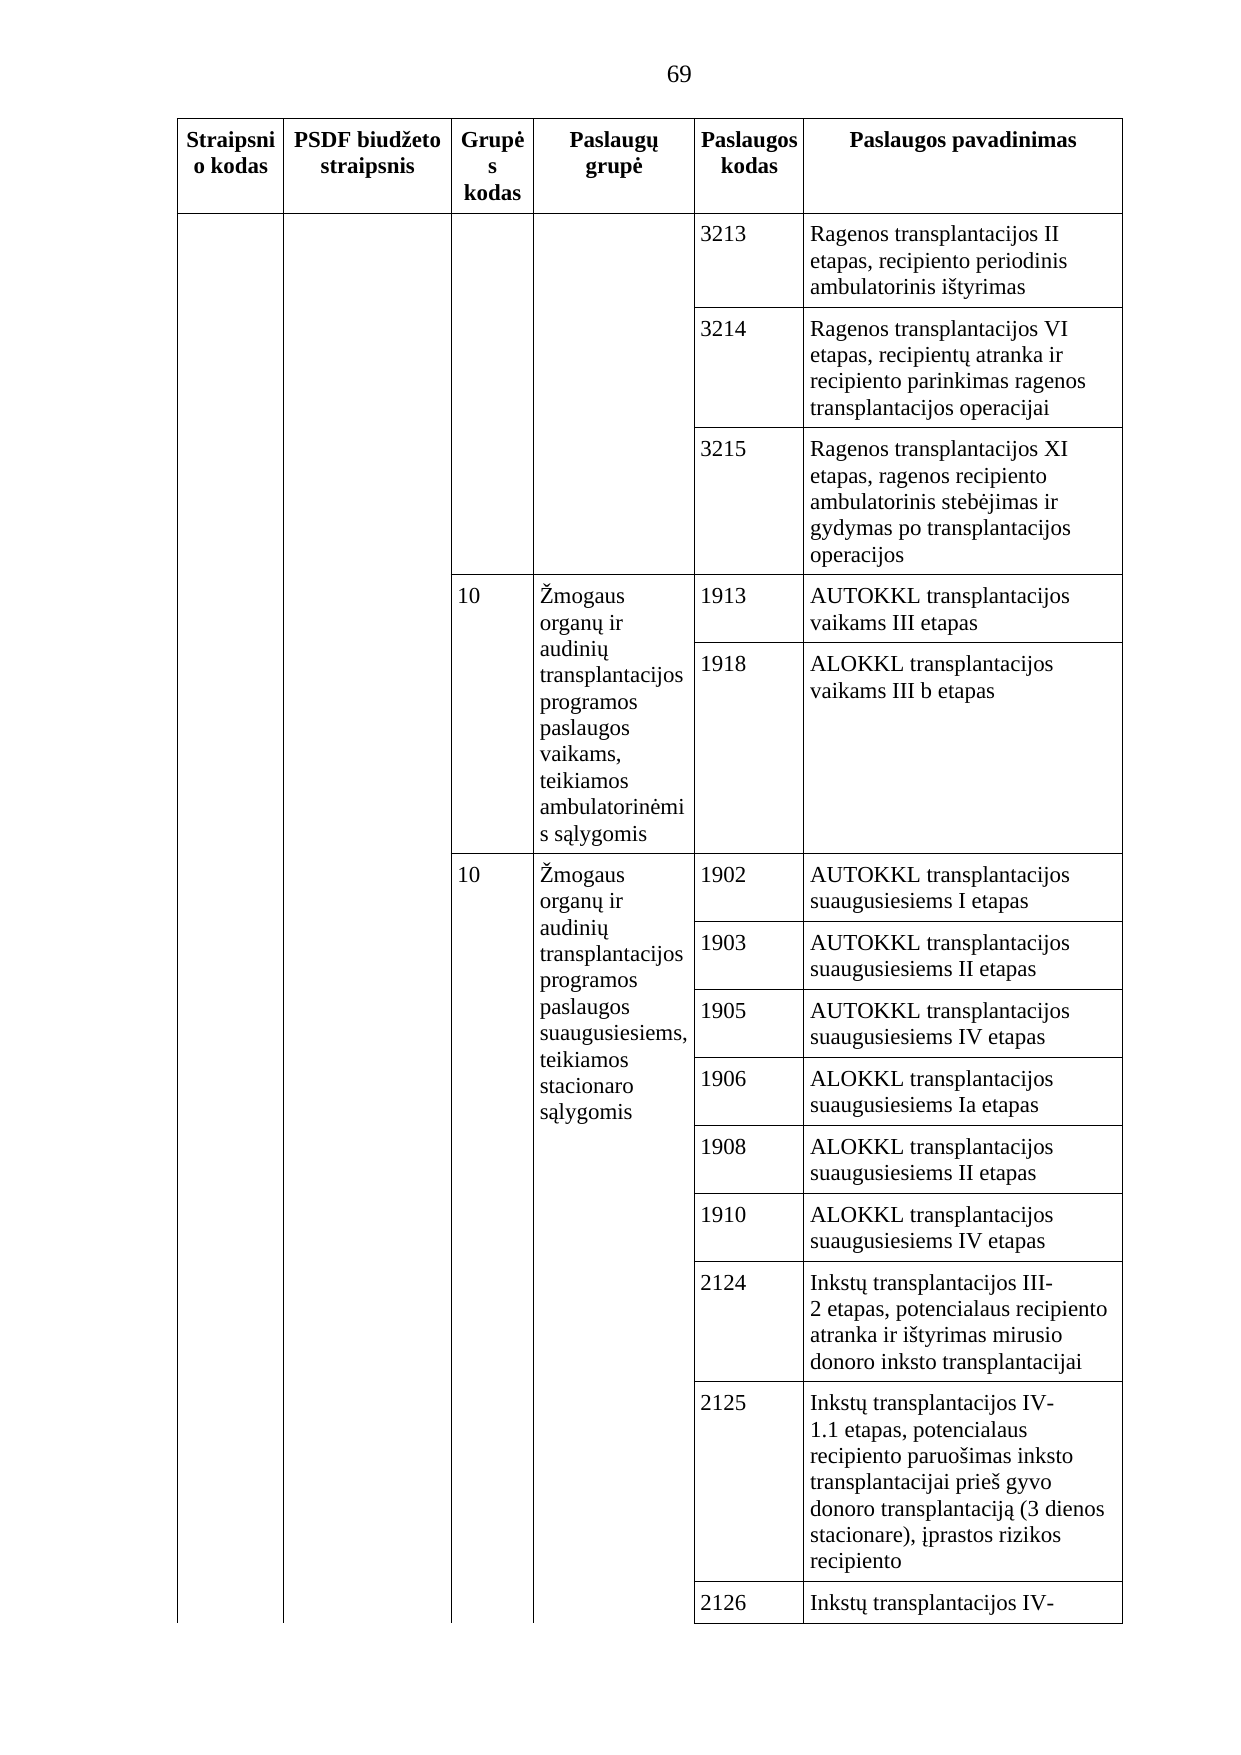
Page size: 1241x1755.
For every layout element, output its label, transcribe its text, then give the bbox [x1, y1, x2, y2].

table_cell 2126 [695, 1582, 803, 1622]
table_header Paslaugos kodas [695, 119, 803, 212]
table_cell [284, 853, 451, 921]
table_cell [452, 642, 533, 853]
table_cell [178, 1581, 283, 1622]
table_cell [178, 1381, 283, 1581]
table_cell 1910 [695, 1194, 803, 1261]
table_cell [284, 574, 451, 642]
table_cell [178, 989, 283, 1057]
table_cell ALOKKL transplantacijos suaugusiesiems IV etapas [804, 1194, 1122, 1261]
table_cell 10 [452, 575, 533, 642]
table_cell [284, 427, 451, 574]
table_cell [178, 921, 283, 989]
table_cell Inkstų transplantacijos III-2 etapas, potencialaus recipiento atranka ir ištyrimas mirusio donoro inksto transplantacijai [804, 1262, 1122, 1381]
table_cell [284, 1261, 451, 1381]
table_cell [284, 1193, 451, 1261]
table_cell 1918 [695, 643, 803, 853]
table_cell [284, 307, 451, 427]
table_cell [178, 427, 283, 574]
table_header Paslaugos pavadinimas [804, 119, 1122, 212]
table_cell [534, 214, 694, 574]
table_cell [284, 214, 451, 307]
table_cell [284, 921, 451, 989]
table_cell 1906 [695, 1058, 803, 1125]
table_cell Inkstų transplantacijos IV-1.1 etapas, potencialaus recipiento paruošimas inksto transplantacijai prieš gyvo donoro transplantaciją (3 dienos stacionare), įprastos rizikos recipiento [804, 1382, 1122, 1581]
table_cell Žmogaus organų ir audinių transplantacijos programos paslaugos vaikams, teikiamos ambulatorinėmis sąlygomis [534, 575, 694, 853]
table_cell [452, 214, 533, 574]
table_cell 3213 [695, 214, 803, 307]
table_cell [284, 989, 451, 1057]
table_cell [284, 1381, 451, 1581]
table_cell 1903 [695, 922, 803, 989]
table_cell Žmogaus organų ir audinių transplantacijos programos paslaugos suaugusiesiems, teikiamos stacionaro sąlygomis [534, 854, 694, 1581]
table_cell AUTOKKL transplantacijos suaugusiesiems II etapas [804, 922, 1122, 989]
table_cell [178, 1193, 283, 1261]
table_cell [534, 1581, 694, 1622]
table_cell 3214 [695, 308, 803, 427]
table_cell ALOKKL transplantacijos suaugusiesiems Ia etapas [804, 1058, 1122, 1125]
table_cell Inkstų transplantacijos IV- [804, 1582, 1122, 1622]
table_header Grupės kodas [452, 119, 533, 212]
table_cell 1902 [695, 854, 803, 921]
table_cell AUTOKKL transplantacijos suaugusiesiems IV etapas [804, 990, 1122, 1057]
table_cell [452, 1581, 533, 1622]
table_cell ALOKKL transplantacijos suaugusiesiems II etapas [804, 1126, 1122, 1193]
table_cell 1908 [695, 1126, 803, 1193]
table_cell [178, 1261, 283, 1381]
table_cell [178, 1125, 283, 1193]
table_cell Ragenos transplantacijos II etapas, recipiento periodinis ambulatorinis ištyrimas [804, 214, 1122, 307]
table_header Paslaugų grupė [534, 119, 694, 212]
table_cell [178, 214, 283, 307]
table_cell 2125 [695, 1382, 803, 1581]
table_cell [178, 1057, 283, 1125]
table_cell 1913 [695, 575, 803, 642]
table_cell 10 [452, 854, 533, 1581]
table_cell Ragenos transplantacijos XI etapas, ragenos recipiento ambulatorinis stebėjimas ir gydymas po transplantacijos operacijos [804, 428, 1122, 574]
table_cell 2124 [695, 1262, 803, 1381]
table_cell [284, 1125, 451, 1193]
table_cell [178, 307, 283, 427]
table_cell [284, 1057, 451, 1125]
table_cell Ragenos transplantacijos VI etapas, recipientų atranka ir recipiento parinkimas ragenos transplantacijos operacijai [804, 308, 1122, 427]
table_cell 1905 [695, 990, 803, 1057]
table_cell [178, 642, 283, 853]
table_cell [284, 1581, 451, 1622]
table_header PSDF biudžeto straipsnis [284, 119, 451, 212]
table_cell ALOKKL transplantacijos vaikams III b etapas [804, 643, 1122, 853]
table_cell AUTOKKL transplantacijos vaikams III etapas [804, 575, 1122, 642]
table_cell [284, 642, 451, 853]
table_header Straipsnio kodas [178, 119, 283, 212]
table_cell [178, 853, 283, 921]
table_cell 3215 [695, 428, 803, 574]
table_cell [178, 574, 283, 642]
table_cell AUTOKKL transplantacijos suaugusiesiems I etapas [804, 854, 1122, 921]
